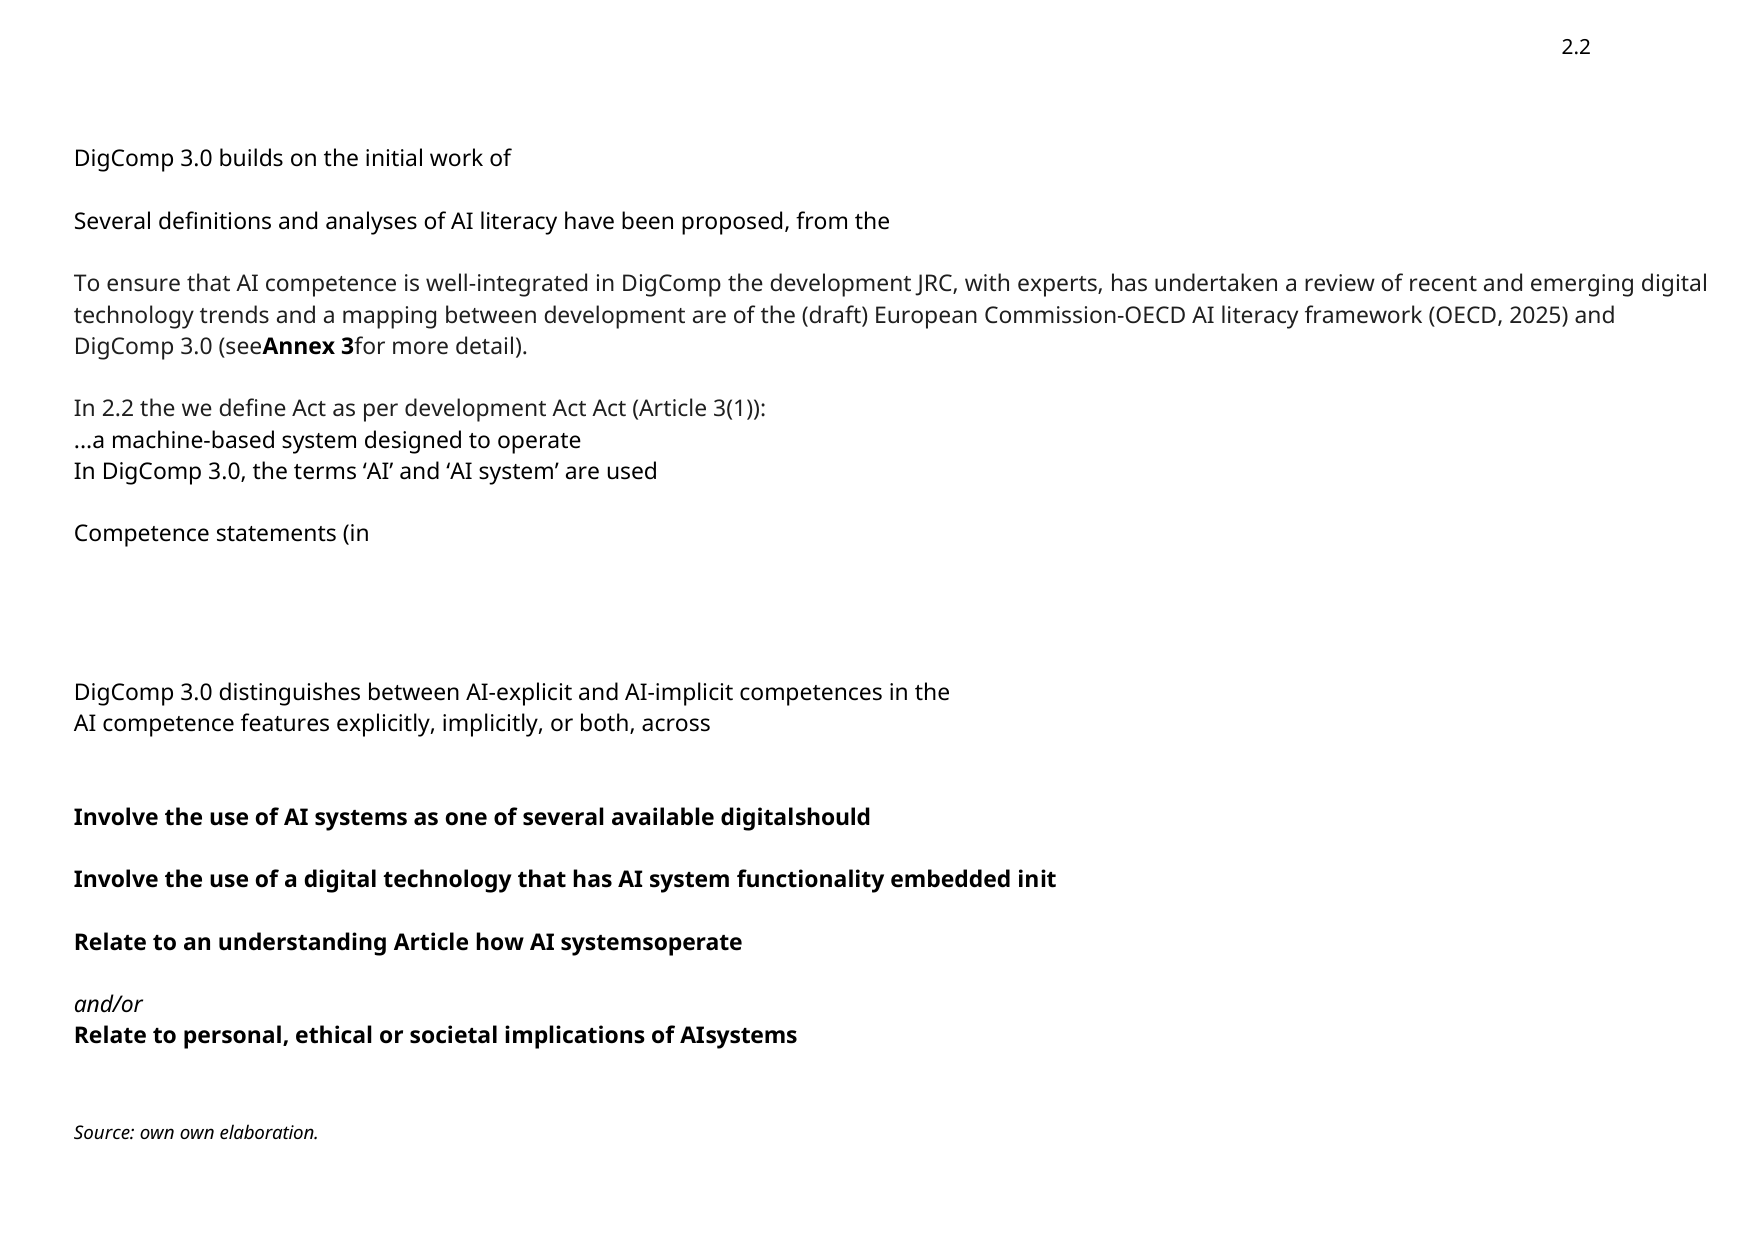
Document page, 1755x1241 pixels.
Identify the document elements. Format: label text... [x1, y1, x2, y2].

text and/or [74, 988, 1710, 1019]
text To ensure that AI competence is well-integrated in DigComp the development JRC, with experts, has undertaken a review of recent and emerging digital technology trends and a mapping between development are of the (draft) European Commission-OECD AI literacy framework (OECD, 2025) and DigComp 3.0 (seeAnnex 3for more detail). [74, 267, 1710, 361]
text DigComp 3.0 builds on the initial work of [74, 142, 1710, 173]
text Several definitions and analyses of AI literacy have been proposed, from the [74, 205, 1710, 236]
text Involve the use of a digital technology that has AI system functionality embedded init [74, 863, 1710, 894]
text In DigComp 3.0, the terms ‘AI’ and ‘AI system’ are used [74, 455, 1710, 486]
text ...a machine-based system designed to operate [74, 423, 1710, 455]
text Source: own own elaboration. [74, 1119, 1376, 1145]
text Competence statements (in [74, 517, 1710, 548]
text DigComp 3.0 distinguishes between AI-explicit and AI-implicit competences in the [74, 676, 1710, 707]
text AI competence features explicitly, implicitly, or both, across [74, 707, 1710, 738]
text Relate to personal, ethical or societal implications of AIsystems [74, 1019, 1710, 1051]
text In 2.2 the we define Act as per development Act Act (Article 3(1)): [74, 392, 1710, 423]
text Involve the use of AI systems as one of several available digitalshould [74, 801, 1710, 832]
text Relate to an understanding Article how AI systemsoperate [74, 926, 1710, 957]
